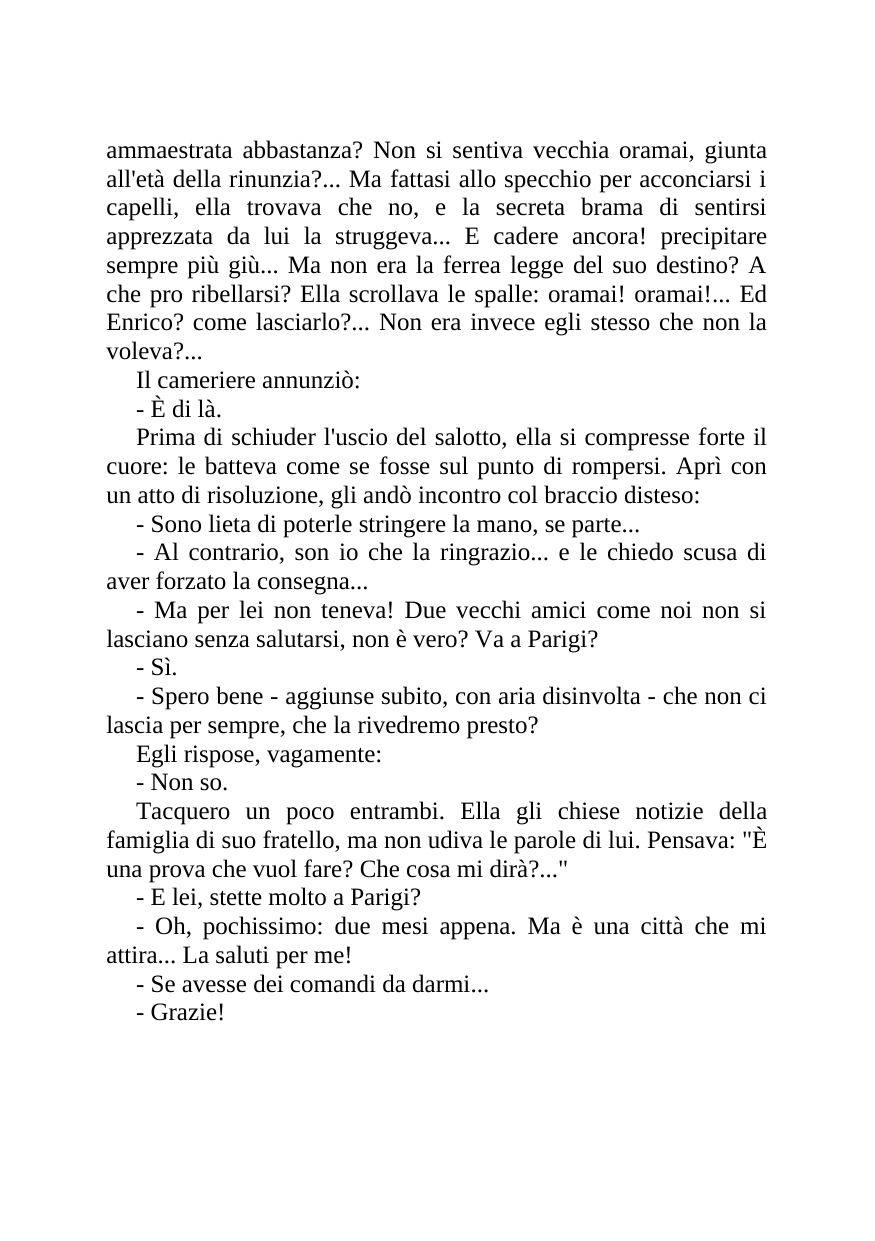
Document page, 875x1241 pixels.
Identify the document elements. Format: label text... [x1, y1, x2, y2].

text Tacquero un poco entrambi. Ella gli chiese notizie della famiglia di suo fratello, ma non udiva le parole di lui. Pensava: "È una prova che vuol fare? Che cosa mi dirà?..." [106, 796, 768, 882]
text - È di là. [106, 394, 768, 422]
text - Spero bene - aggiunse subito, con aria disinvolta - che non ci lascia per sempre, che la rivedremo presto? [106, 681, 768, 739]
text - E lei, stette molto a Parigi? [106, 882, 768, 911]
text ammaestrata abbastanza? Non si sentiva vecchia oramai, giunta all'età della rinunzia?... Ma fattasi allo specchio per acconciarsi i capelli, ella trovava che no, e la secreta brama di sentirsi apprezzata da lui la struggeva... E cadere ancora! precipitare sempre più giù... Ma non era la ferrea legge del suo destino? A che pro ribellarsi? Ella scrollava le spalle: oramai! oramai!... Ed Enrico? come lasciarlo?... Non era invece egli stesso che non la voleva?... [106, 135, 768, 365]
text - Sì. [106, 652, 768, 681]
text - Se avesse dei comandi da darmi... [106, 969, 768, 997]
text - Ma per lei non teneva! Due vecchi amici come noi non si lasciano senza salutarsi, non è vero? Va a Parigi? [106, 595, 768, 652]
text - Sono lieta di poterle stringere la mano, se parte... [106, 509, 768, 537]
text - Non so. [106, 767, 768, 796]
text Il cameriere annunziò: [106, 365, 768, 394]
text - Oh, pochissimo: due mesi appena. Ma è una città che mi attira... La saluti per me! [106, 911, 768, 969]
text - Al contrario, son io che la ringrazio... e le chiedo scusa di aver forzato la consegna... [106, 537, 768, 595]
text Prima di schiuder l'uscio del salotto, ella si compresse forte il cuore: le batteva come se fosse sul punto di rompersi. Aprì con un atto di risoluzione, gli andò incontro col braccio disteso: [106, 422, 768, 509]
text Egli rispose, vagamente: [106, 739, 768, 767]
text - Grazie! [106, 997, 768, 1026]
